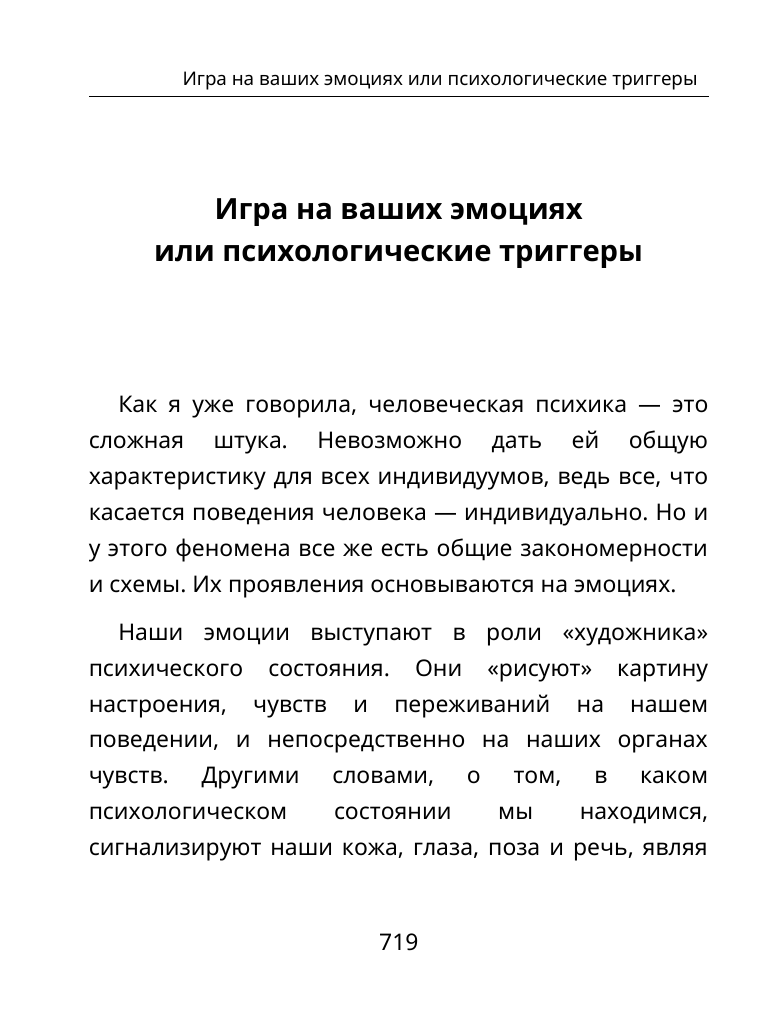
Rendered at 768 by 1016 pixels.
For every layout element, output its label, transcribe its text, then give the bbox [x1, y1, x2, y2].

subtitle Игра на ваших эмоциях или психологические триггеры [88, 185, 709, 270]
text Наши эмоции выступают в роли «художника» психического состояния. Они «рисуют» картину настроения, чувств и переживаний на нашем поведении, и непосредственно на наших органах чувств. Другими словами, о том, в каком психологическом состоянии мы находимся, сигнализируют наши кожа, глаза, поза и речь, являя [88, 616, 709, 862]
text Как я уже говорила, человеческая психика — это сложная штука. Невозможно дать ей общую характеристику для всех индивидуумов, ведь все, что касается поведения человека — индивидуально. Но и у этого феномена все же есть общие закономерности и схемы. Их проявления основываются на эмоциях. [88, 388, 709, 599]
